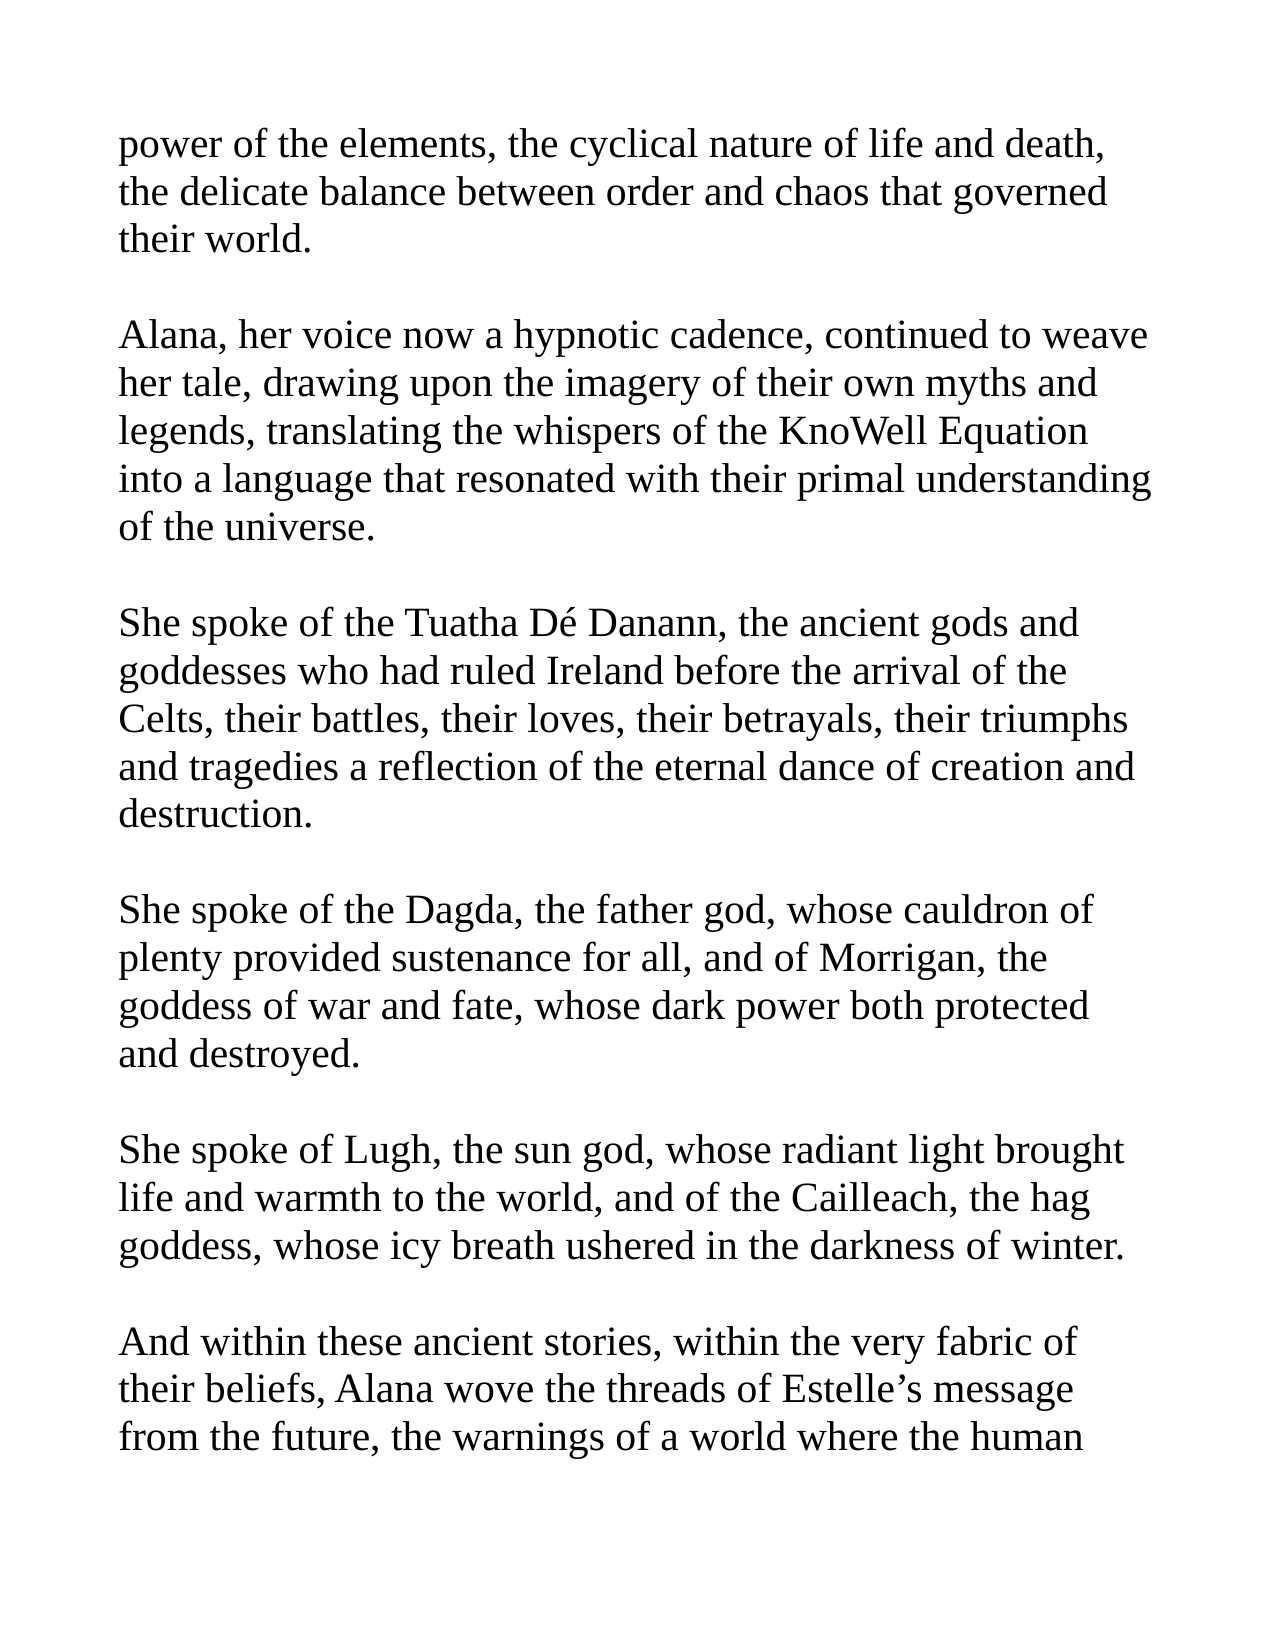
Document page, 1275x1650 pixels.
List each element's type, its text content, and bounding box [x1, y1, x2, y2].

text She spoke of the Tuatha Dé Danann, the ancient gods and goddesses who had ruled Ireland before the arrival of the Celts, their battles, their loves, their betrayals, their triumphs and tragedies a reflection of the eternal dance of creation and destruction. [118, 597, 1157, 837]
text And within these ancient stories, within the very fabric of their beliefs, Alana wove the threads of Estelle’s message from the future, the warnings of a world where the human [118, 1316, 1157, 1460]
text She spoke of the Dagda, the father god, whose cauldron of plenty provided sustenance for all, and of Morrigan, the goddess of war and fate, whose dark power both protected and destroyed. [118, 885, 1157, 1076]
text Alana, her voice now a hypnotic cadence, continued to weave her tale, drawing upon the imagery of their own myths and legends, translating the whispers of the KnoWell Equation into a language that resonated with their primal understanding of the universe. [118, 310, 1157, 549]
text power of the elements, the cyclical nature of life and death, the delicate balance between order and chaos that governed their world. [118, 118, 1157, 262]
text She spoke of Lugh, the sun god, whose radiant light brought life and warmth to the world, and of the Cailleach, the hag goddess, whose icy breath ushered in the darkness of winter. [118, 1124, 1157, 1268]
